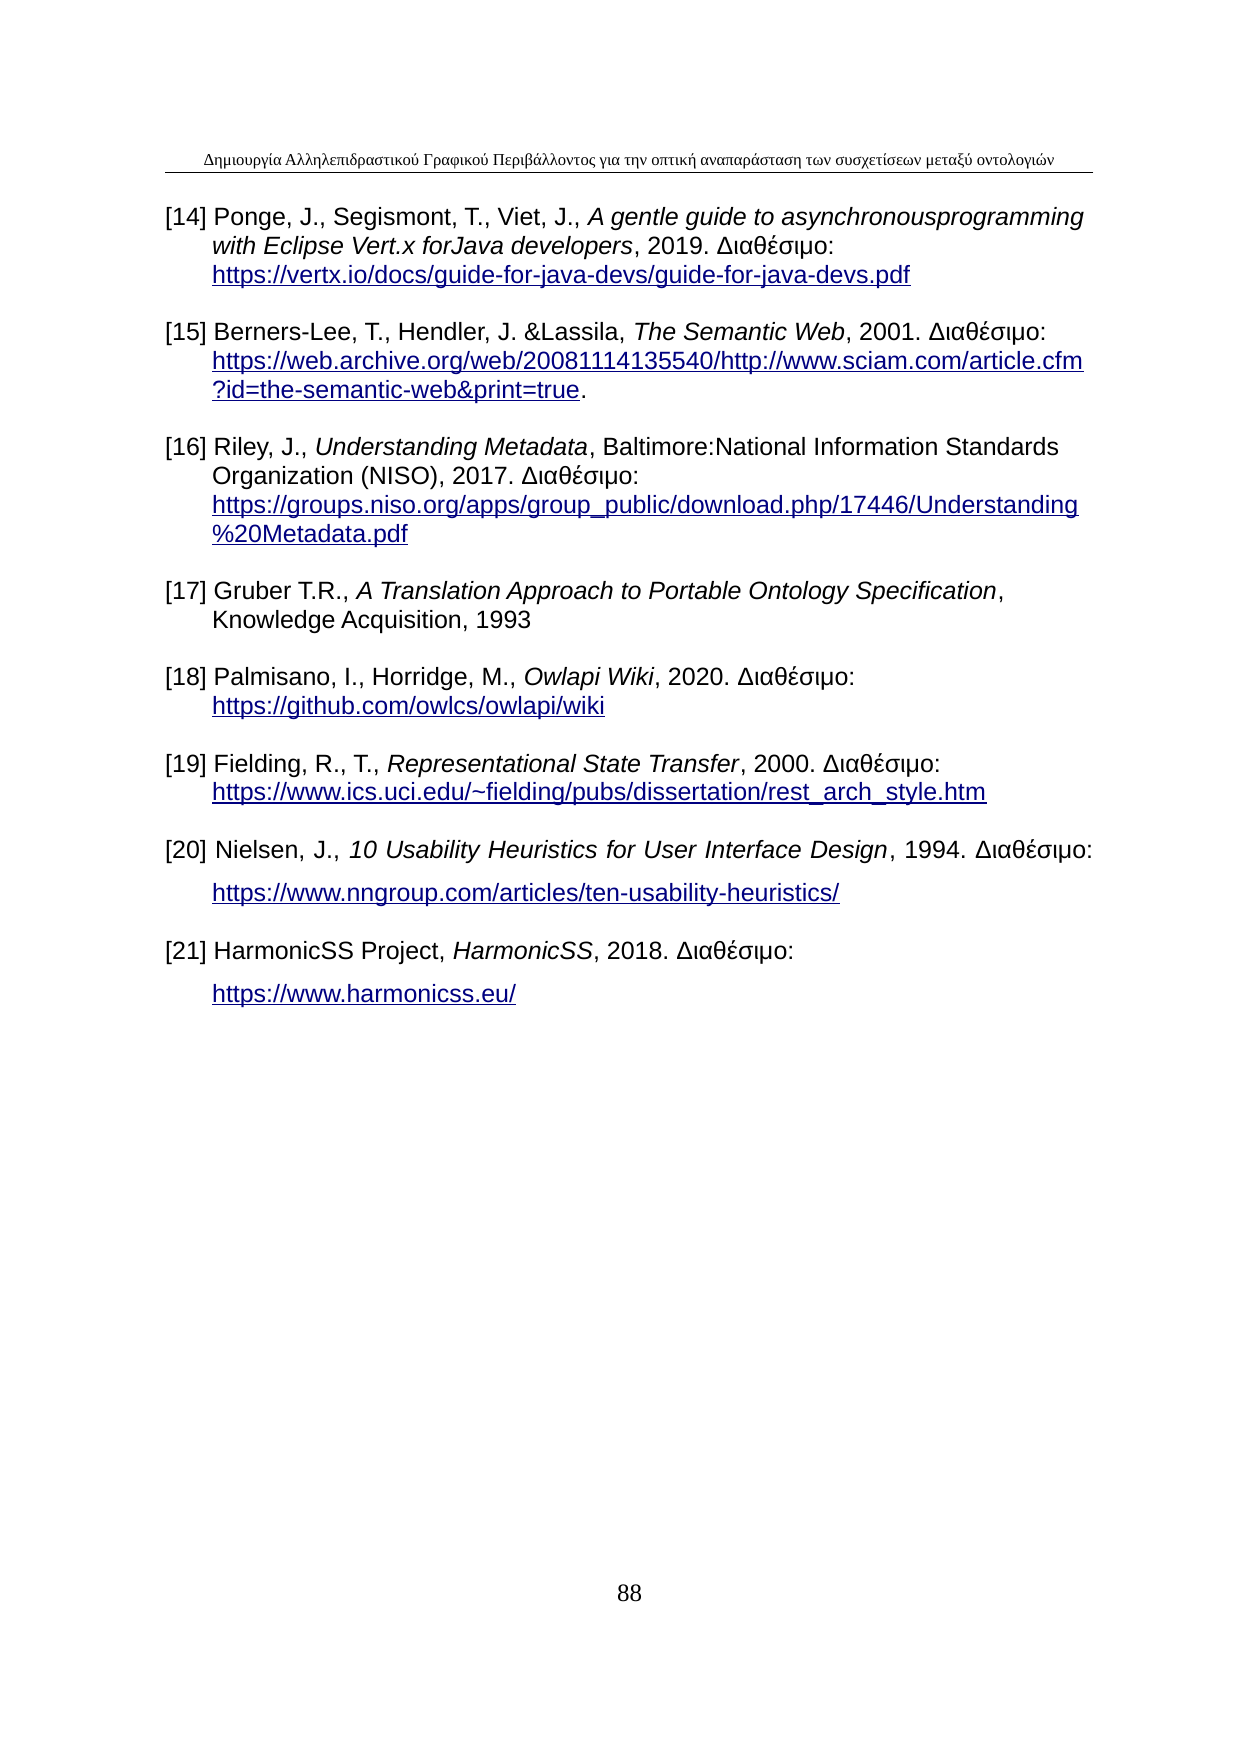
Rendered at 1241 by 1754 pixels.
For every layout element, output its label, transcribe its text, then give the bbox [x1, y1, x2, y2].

text [14] Ponge, J., Segismont, T., Viet, J., A gentle guide to asynchronousprogramming with Eclipse Vert.x forJava developers, 2019. Διαθέσιμο: https://vertx.io/docs/guide-for-java-devs/guide-for-java-devs.pdf [165, 202, 1093, 288]
text [18] Palmisano, I., Horridge, M., Owlapi Wiki, 2020. Διαθέσιμο: https://github.com/owlcs/owlapi/wiki [165, 662, 1093, 720]
text [19] Fielding, R., T., Representational State Transfer, 2000. Διαθέσιμο: https://www.ics.uci.edu/~fielding/pubs/dissertation/rest_arch_style.htm [165, 748, 1093, 806]
text [16] Riley, J., Understanding Metadata, Baltimore:National Information Standards Organization (NISO), 2017. Διαθέσιμο: https://groups.niso.org/apps/group_public/download.php/17446/Understanding%20Metadata.pdf [165, 432, 1093, 547]
text [20] Nielsen, J., 10 Usability Heuristics for User Interface Design, 1994. Διαθέσιμο: https://www.nngroup.com/articles/ten-usability-heuristics/ [165, 835, 1093, 907]
text [15] Berners-Lee, T., Hendler, J. &Lassila, The Semantic Web, 2001. Διαθέσιμο: https://web.archive.org/web/20081114135540/http://www.sciam.com/article.cfm?id=the-semantic-web&print=true. [165, 317, 1093, 403]
text [17] Gruber T.R., A Translation Approach to Portable Ontology Specification, Knowledge Acquisition, 1993 [165, 576, 1093, 633]
text [21] HarmonicSS Project, HarmonicSS, 2018. Διαθέσιμο: https://www.harmonicss.eu/ [165, 936, 1093, 1007]
